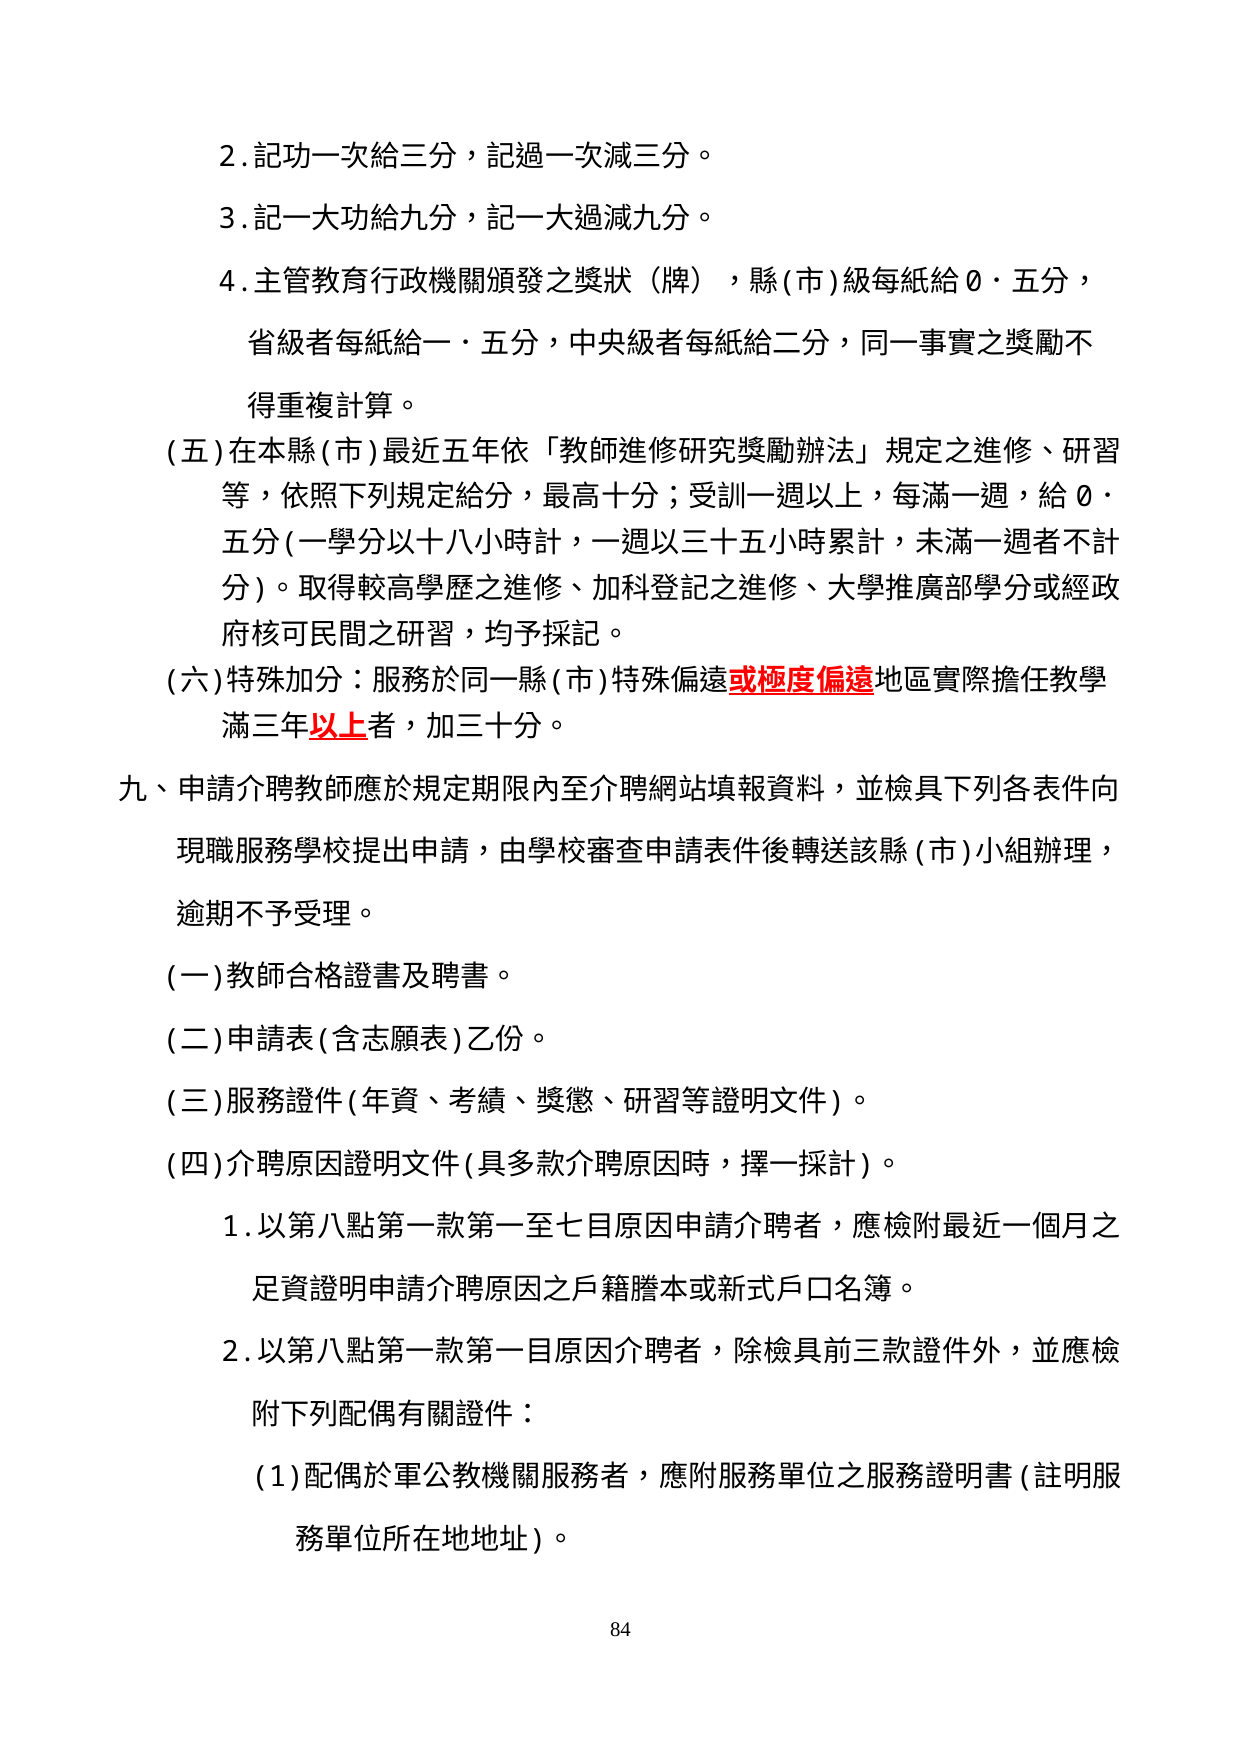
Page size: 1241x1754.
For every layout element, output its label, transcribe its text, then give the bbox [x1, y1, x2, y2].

text (三)服務證件(年資、考績、獎懲、研習等證明文件)。 [162, 1058, 1122, 1120]
text (一)教師合格證書及聘書。 [162, 933, 1122, 995]
text 2.記功一次給三分，記過一次減三分。 [218, 112, 1122, 174]
text (二)申請表(含志願表)乙份。 [162, 995, 1122, 1058]
text (四)介聘原因證明文件(具多款介聘原因時，擇一採計)。 [162, 1120, 1122, 1183]
text (五)在本縣(市)最近五年依「教師進修研究獎勵辦法」規定之進修、研習等，依照下列規定給分，最高十分；受訓一週以上，每滿一週，給0．五分(一學分以十八小時計，一週以三十五小時累計，未滿一週者不計分)。取得較高學歷之進修、加科登記之進修、大學推廣部學分或經政府核可民間之研習，均予採記。 [162, 424, 1122, 653]
text 4.主管教育行政機關頒發之獎狀（牌），縣(市)級每紙給0．五分，省級者每紙給一．五分，中央級者每紙給二分，同一事實之獎勵不得重複計算。 [218, 237, 1122, 424]
text 3.記一大功給九分，記一大過減九分。 [218, 174, 1122, 237]
text 2.以第八點第一款第一目原因介聘者，除檢具前三款證件外，並應檢附下列配偶有關證件： [221, 1308, 1122, 1433]
text (1)配偶於軍公教機關服務者，應附服務單位之服務證明書(註明服務單位所在地地址)。 [251, 1433, 1122, 1558]
text (六)特殊加分：服務於同一縣(市)特殊偏遠或極度偏遠地區實際擔任教學滿三年以上者，加三十分。 [162, 653, 1122, 745]
text 九、申請介聘教師應於規定期限內至介聘網站填報資料，並檢具下列各表件向現職服務學校提出申請，由學校審查申請表件後轉送該縣(市)小組辦理，逾期不予受理。 [118, 745, 1122, 933]
text 1.以第八點第一款第一至七目原因申請介聘者，應檢附最近一個月之足資證明申請介聘原因之戶籍謄本或新式戶口名簿。 [222, 1183, 1122, 1308]
